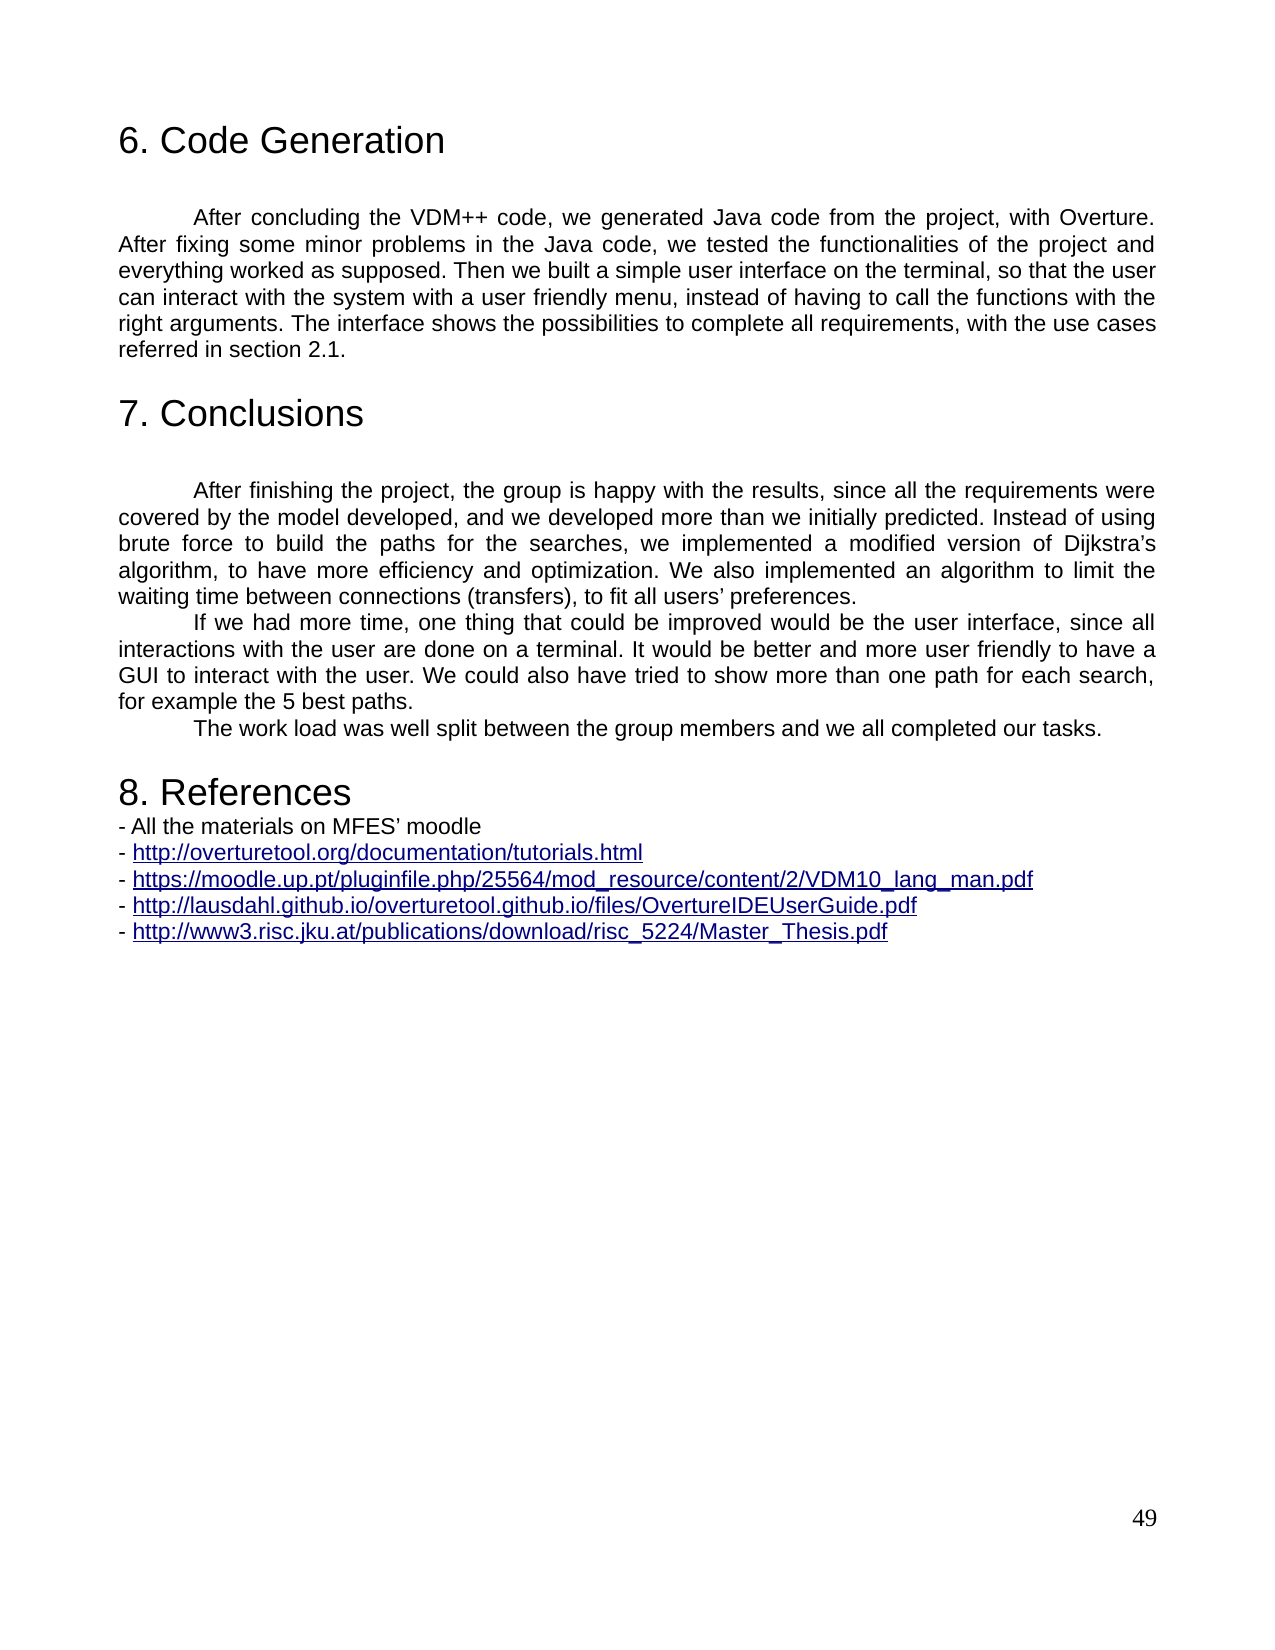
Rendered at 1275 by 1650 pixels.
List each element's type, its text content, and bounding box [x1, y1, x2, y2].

text - http://lausdahl.github.io/overturetool.github.io/files/OvertureIDEUserGuide.pdf [118, 892, 1157, 918]
text - http://overturetool.org/documentation/tutorials.html [118, 839, 1157, 866]
text After finishing the project, the group is happy with the results, since all the requirements were covered by the model developed, and we developed more than we initially predicted. Instead of using brute force to build the paths for the searches, we implemented a modified version of Dijkstra’s algorithm, to have more efficiency and optimization. We also implemented an algorithm to limit the waiting time between connections (transfers), to fit all users’ preferences. [118, 477, 1157, 609]
text 8. References [118, 770, 1157, 813]
text - https://moodle.up.pt/pluginfile.php/25564/mod_resource/content/2/VDM10_lang_man.pdf [118, 866, 1157, 892]
text 7. Conclusions [118, 391, 1157, 434]
text After concluding the VDM++ code, we generated Java code from the project, with Overture. After fixing some minor problems in the Java code, we tested the functionalities of the project and everything worked as supposed. Then we built a simple user interface on the terminal, so that the user can interact with the system with a user friendly menu, instead of having to call the functions with the right arguments. The interface shows the possibilities to complete all requirements, with the use cases referred in section 2.1. [118, 204, 1157, 362]
text 6. Code Generation [118, 118, 1157, 161]
text The work load was well split between the group members and we all completed our tasks. [118, 715, 1157, 741]
text - All the materials on MFES’ moodle [118, 813, 1157, 839]
text If we had more time, one thing that could be improved would be the user interface, since all interactions with the user are done on a terminal. It would be better and more user friendly to have a GUI to interact with the user. We could also have tried to show more than one path for each search, for example the 5 best paths. [118, 609, 1157, 715]
text - http://www3.risc.jku.at/publications/download/risc_5224/Master_Thesis.pdf [118, 918, 1157, 945]
